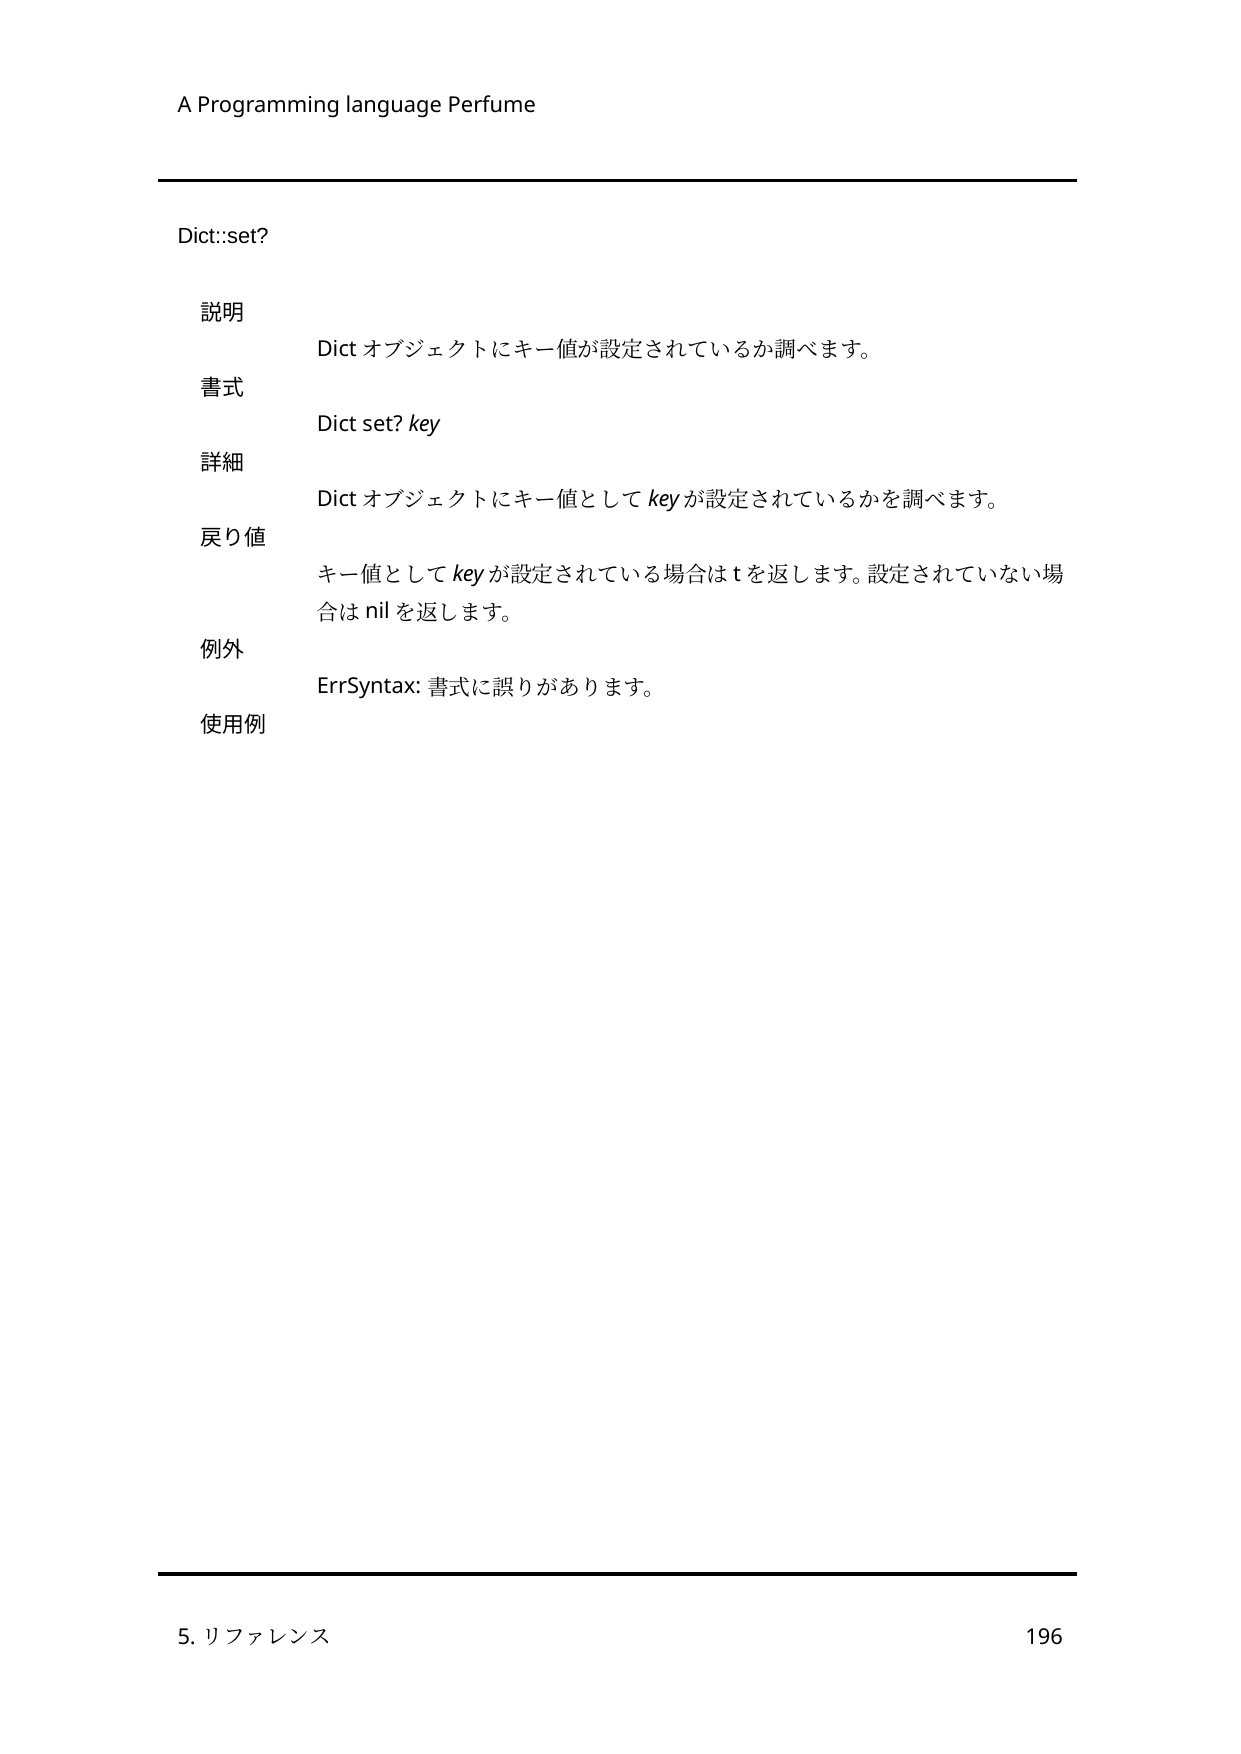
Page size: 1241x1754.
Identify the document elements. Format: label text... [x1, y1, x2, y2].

table_cell ErrSyntax: 書式に誤りがあります。 [317, 629, 1063, 704]
table_cell Dict set? key [317, 367, 1063, 442]
table_header 説明 [200, 292, 317, 367]
table_cell [317, 704, 1063, 779]
table_cell 使用例 [200, 704, 317, 779]
table_cell 戻り値 [200, 517, 317, 629]
table_cell 詳細 [200, 442, 317, 517]
table_cell 書式 [200, 367, 317, 442]
table_header Dictオブジェクトにキー値が設定されているか調べます。 [317, 292, 1063, 367]
table_cell 例外 [200, 629, 317, 704]
table_cell Dictオブジェクトにキー値としてkeyが設定されているかを調べます。 [317, 442, 1063, 517]
table_cell キー値としてkeyが設定されている場合はtを返します。設定されていない場合はnilを返します。 [317, 517, 1063, 629]
subtitle Dict::set? [177, 217, 1063, 254]
